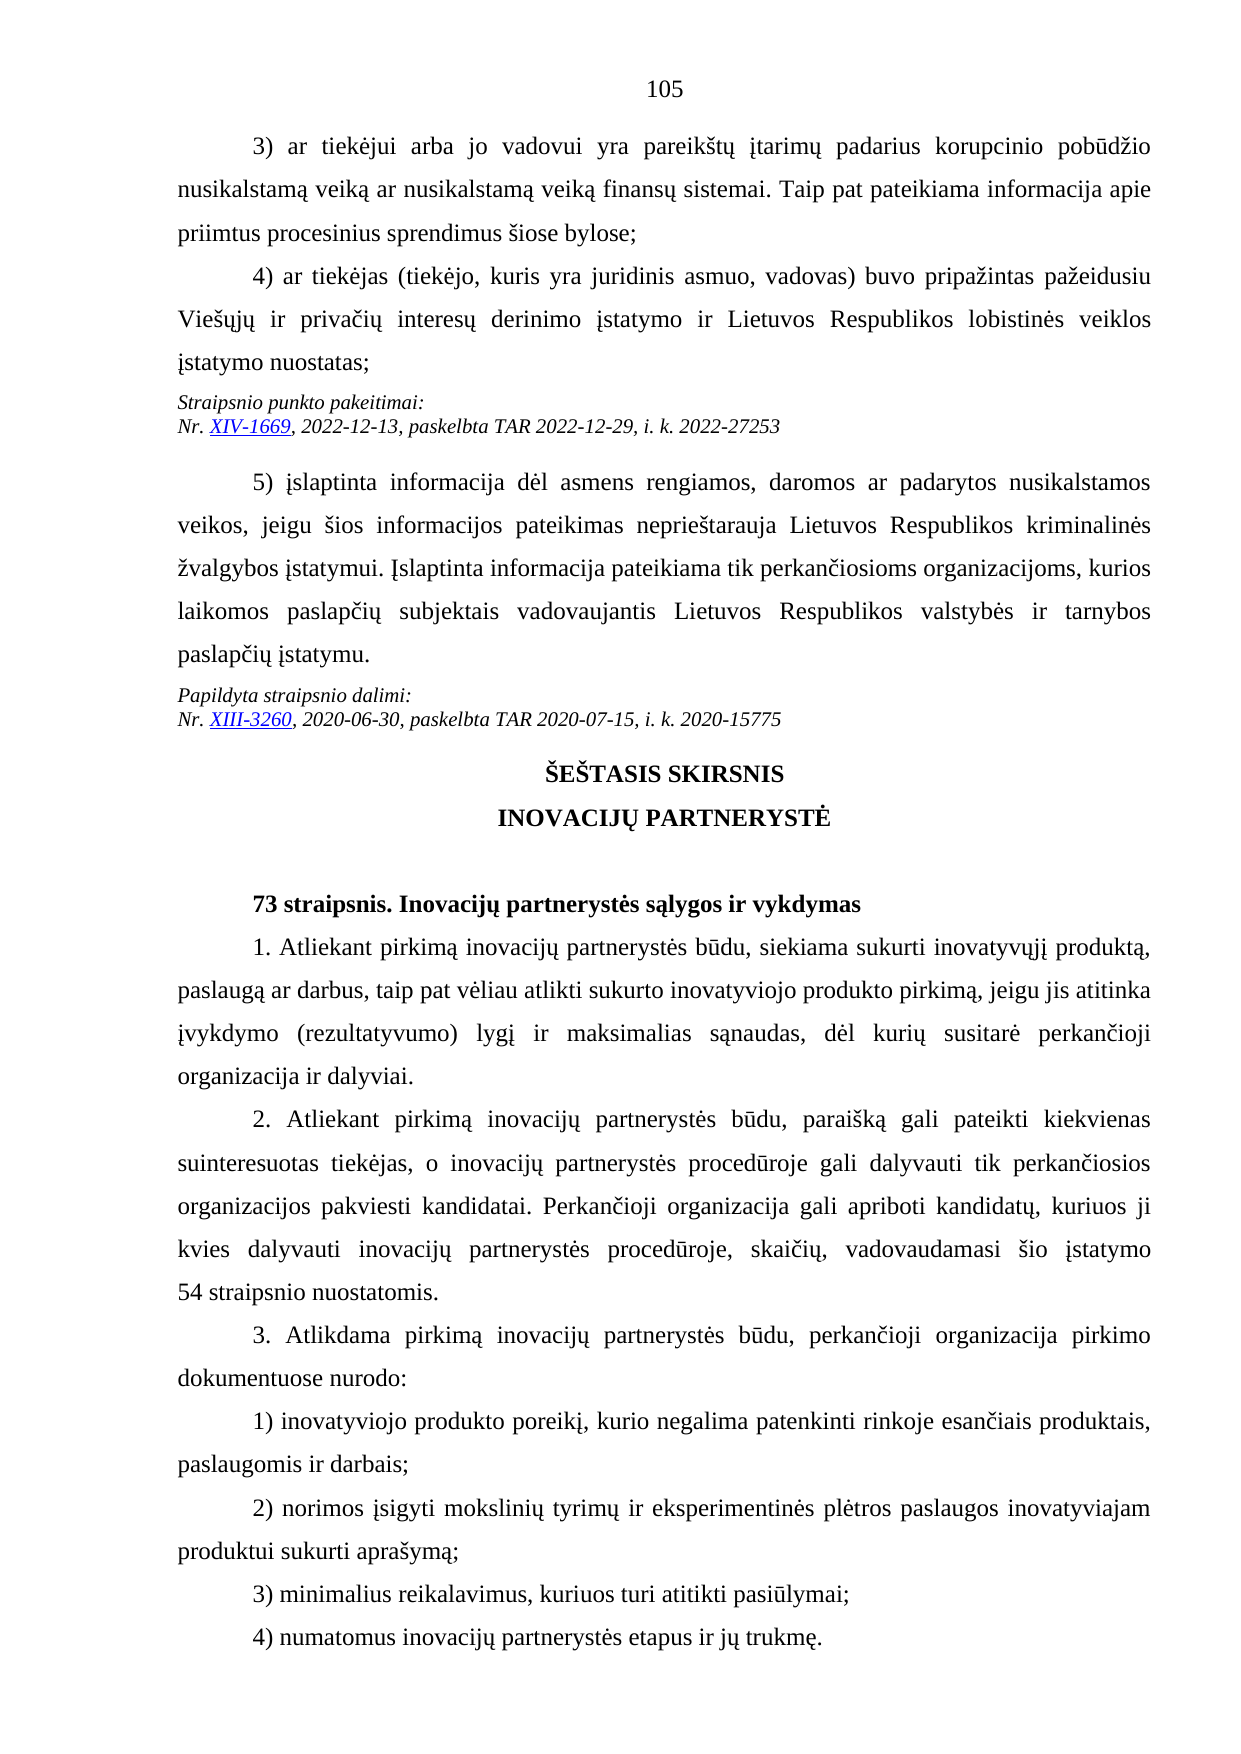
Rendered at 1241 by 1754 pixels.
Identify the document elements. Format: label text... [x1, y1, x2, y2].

text 3. Atlikdama pirkimą inovacijų partnerystės būdu, perkančioji organizacija pirkimo dokumentuose nurodo: [177, 1320, 1152, 1392]
text 1) inovatyviojo produkto poreikį, kurio negalima patenkinti rinkoje esančiais produktais, paslaugomis ir darbais; [177, 1406, 1152, 1478]
text 2) norimos įsigyti mokslinių tyrimų ir eksperimentinės plėtros paslaugos inovatyviajam produktui sukurti aprašymą; [177, 1493, 1152, 1564]
text 4) numatomus inovacijų partnerystės etapus ir jų trukmę. [177, 1622, 1152, 1651]
text 3) minimalius reikalavimus, kuriuos turi atitikti pasiūlymai; [177, 1579, 1152, 1608]
text 1. Atliekant pirkimą inovacijų partnerystės būdu, siekiama sukurti inovatyvųjį produktą, paslaugą ar darbus, taip pat vėliau atlikti sukurto inovatyviojo produkto pirkimą, jeigu jis atitinka įvykdymo (rezultatyvumo) lygį ir maksimalias sąnaudas, dėl kurių susitarė perkančioji organizacija ir dalyviai. [177, 932, 1152, 1090]
text Papildyta straipsnio dalimi: [177, 683, 1152, 707]
text Straipsnio punkto pakeitimai: [177, 390, 1152, 414]
text 3) ar tiekėjui arba jo vadovui yra pareikštų įtarimų padarius korupcinio pobūdžio nusikalstamą veiką ar nusikalstamą veiką finansų sistemai. Taip pat pateikiama informacija apie priimtus procesinius sprendimus šiose bylose; [177, 131, 1152, 246]
text 5) įslaptinta informacija dėl asmens rengiamos, daromos ar padarytos nusikalstamos veikos, jeigu šios informacijos pateikimas neprieštarauja Lietuvos Respublikos kriminalinės žvalgybos įstatymui. Įslaptinta informacija pateikiama tik perkančiosioms organizacijoms, kurios laikomos paslapčių subjektais vadovaujantis Lietuvos Respublikos valstybės ir tarnybos paslapčių įstatymu. [177, 467, 1152, 668]
text INOVACIJŲ PARTNERYSTĖ [177, 803, 1152, 831]
text 73 straipsnis. Inovacijų partnerystės sąlygos ir vykdymas [177, 889, 1152, 918]
text 4) ar tiekėjas (tiekėjo, kuris yra juridinis asmuo, vadovas) buvo pripažintas pažeidusiu Viešųjų ir privačių interesų derinimo įstatymo ir Lietuvos Respublikos lobistinės veiklos įstatymo nuostatas; [177, 261, 1152, 376]
text Nr. XIII-3260, 2020-06-30, paskelbta TAR 2020-07-15, i. k. 2020-15775 [177, 707, 1152, 731]
text Nr. XIV-1669, 2022-12-13, paskelbta TAR 2022-12-29, i. k. 2022-27253 [177, 414, 1152, 438]
text ŠEŠTASIS SKIRSNIS [177, 759, 1152, 788]
text 2. Atliekant pirkimą inovacijų partnerystės būdu, paraišką gali pateikti kiekvienas suinteresuotas tiekėjas, o inovacijų partnerystės procedūroje gali dalyvauti tik perkančiosios organizacijos pakviesti kandidatai. Perkančioji organizacija gali apriboti kandidatų, kuriuos ji kvies dalyvauti inovacijų partnerystės procedūroje, skaičių, vadovaudamasi šio įstatymo 54 straipsnio nuostatomis. [177, 1104, 1152, 1306]
